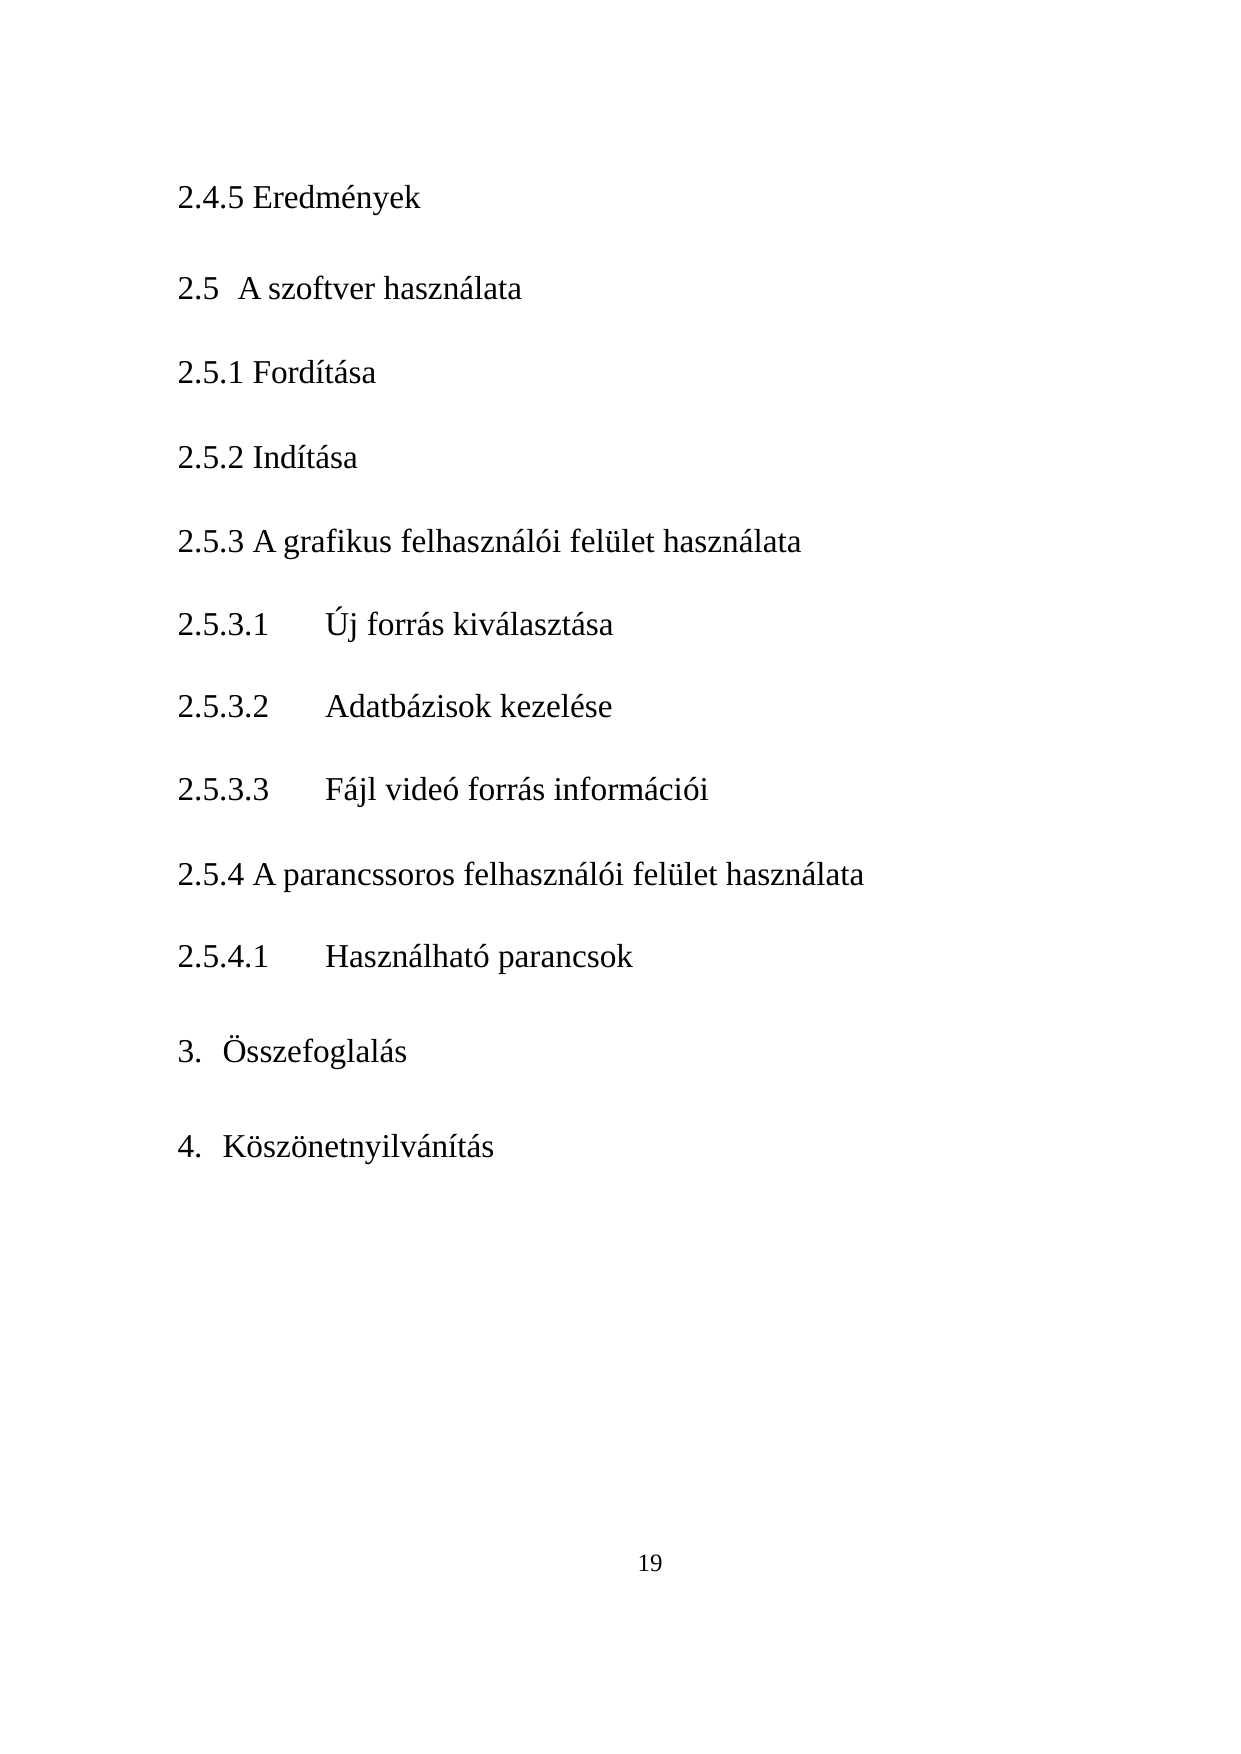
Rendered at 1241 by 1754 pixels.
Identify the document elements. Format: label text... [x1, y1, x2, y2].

subtitle Indítása [177, 437, 1122, 476]
subtitle Fordítása [177, 353, 1122, 391]
subtitle Használható parancsok [177, 936, 1122, 975]
subtitle A grafikus felhasználói felület használata [177, 522, 1122, 560]
subtitle Összefoglalás [177, 1031, 1122, 1070]
subtitle A szoftver használata [177, 268, 1122, 306]
subtitle Új forrás kiválasztása [177, 604, 1122, 643]
subtitle A parancssoros felhasználói felület használata [177, 854, 1122, 892]
subtitle Fájl videó forrás információi [177, 769, 1122, 808]
subtitle Köszönetnyilvánítás [177, 1126, 1122, 1165]
subtitle Eredmények [177, 177, 1122, 216]
subtitle Adatbázisok kezelése [177, 687, 1122, 725]
